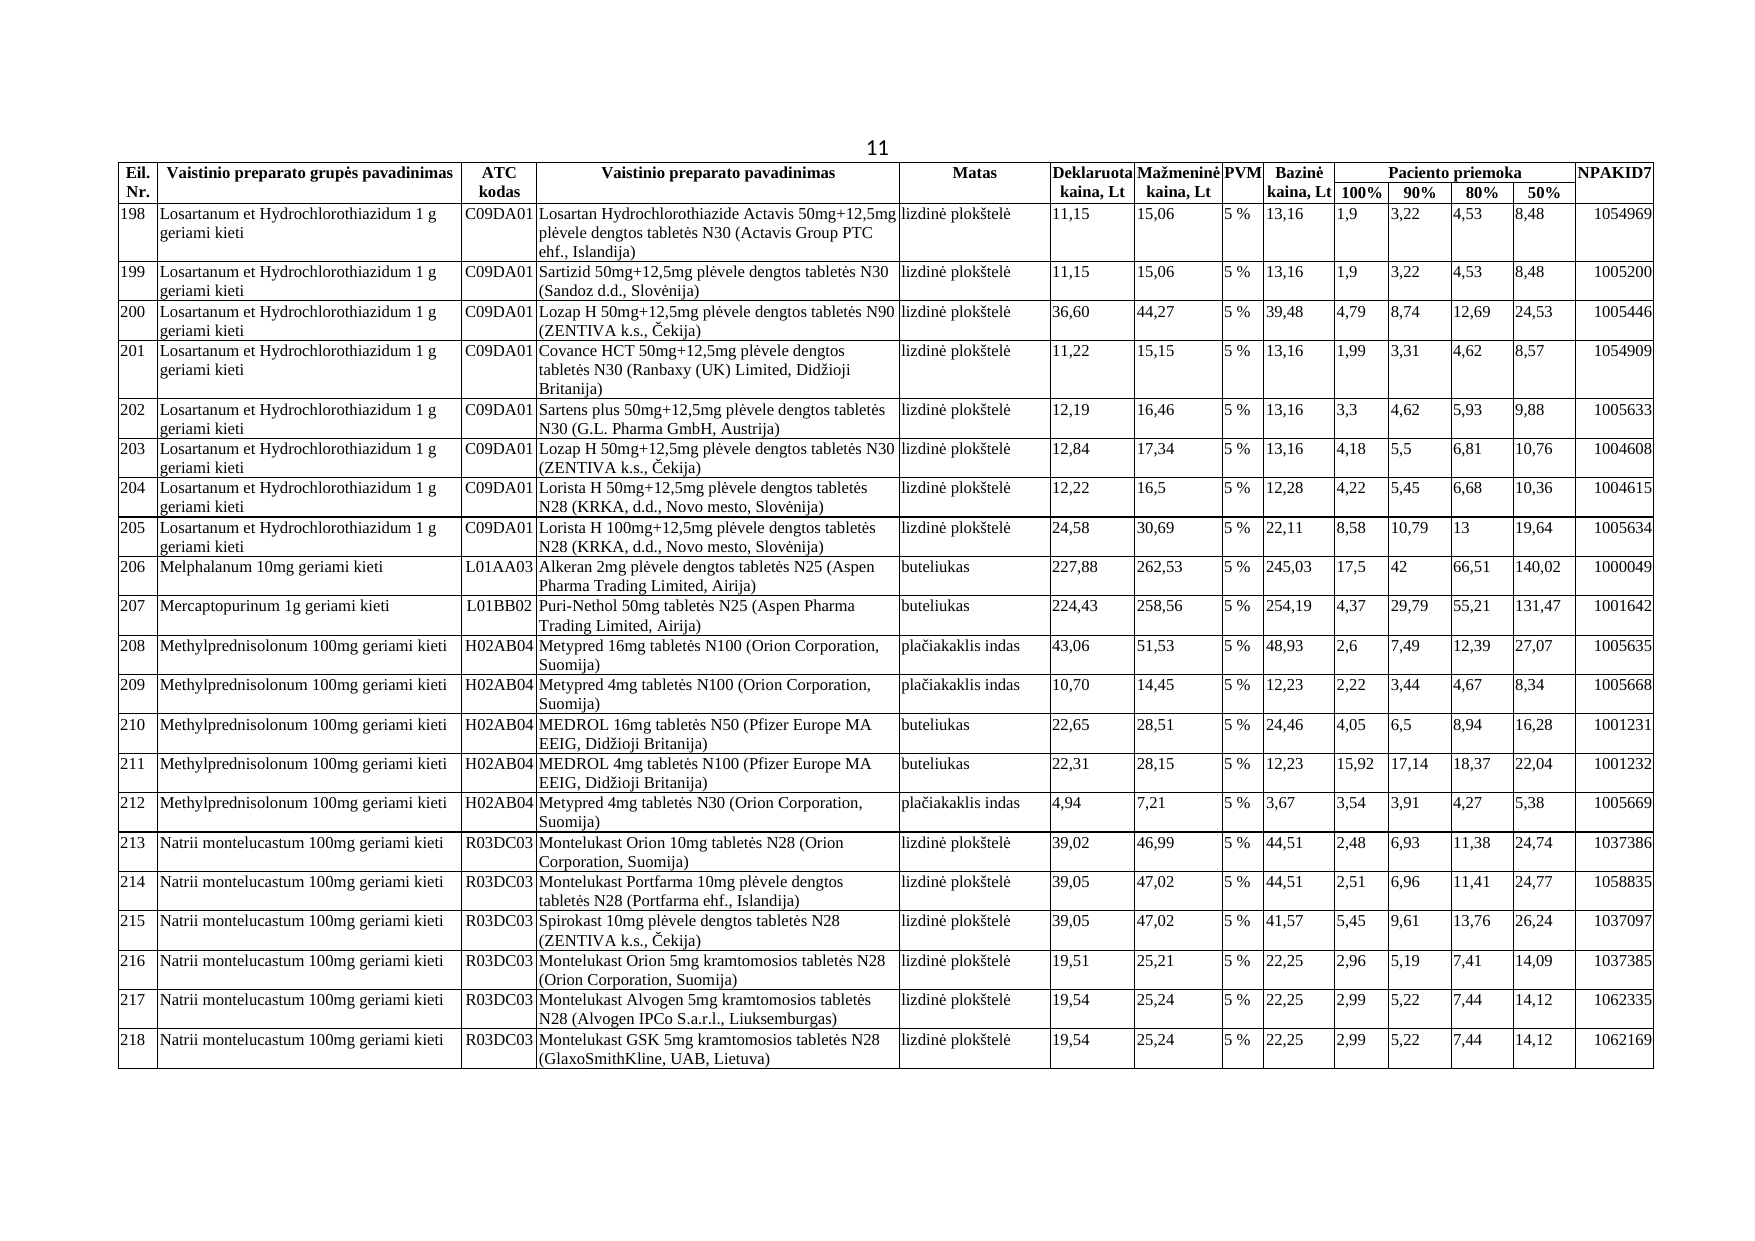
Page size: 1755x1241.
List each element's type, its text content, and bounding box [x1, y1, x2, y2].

table_cell 36,60 [1051, 301, 1134, 340]
table_header Deklaruota kaina, Lt [1051, 163, 1134, 202]
table_cell MEDROL 16mg tabletės N50 (Pfizer Europe MA EEIG, Didžioji Britanija) [537, 714, 899, 753]
table_cell 22,25 [1264, 951, 1334, 989]
table_cell Losartanum et Hydrochlorothiazidum 1 g geriami kieti [158, 301, 461, 340]
table_cell 44,51 [1264, 872, 1334, 910]
table_cell Sartens plus 50mg+12,5mg plėvele dengtos tabletės N30 (G.L. Pharma GmbH, Austrija) [537, 399, 899, 438]
table_cell 1005669 [1576, 793, 1653, 831]
table_cell 13,76 [1452, 911, 1513, 949]
table_cell 4,37 [1335, 596, 1388, 634]
table_cell lizdinė plokštelė [900, 399, 1050, 438]
table_cell 209 [119, 675, 157, 713]
table_cell 12,84 [1051, 439, 1134, 477]
table_header Paciento priemoka [1335, 163, 1575, 182]
table_cell 11,15 [1051, 262, 1134, 300]
table_cell 1005446 [1576, 301, 1653, 340]
table_cell Losartanum et Hydrochlorothiazidum 1 g geriami kieti [158, 478, 461, 516]
table_cell 1,9 [1335, 204, 1388, 261]
table_cell 4,62 [1389, 399, 1451, 438]
table_cell R03DC03 [462, 872, 536, 910]
table_cell 8,57 [1514, 341, 1575, 398]
table_cell C09DA01 [462, 478, 536, 516]
table_cell H02AB04 [462, 714, 536, 753]
table_cell lizdinė plokštelė [900, 518, 1050, 556]
table_cell Montelukast Orion 10mg tabletės N28 (Orion Corporation, Suomija) [537, 833, 899, 871]
table_cell 10,79 [1389, 518, 1451, 556]
table_cell 1,9 [1335, 262, 1388, 300]
table_header Mažmeninė kaina, Lt [1135, 163, 1222, 202]
table_cell 2,22 [1335, 675, 1388, 713]
table_cell 7,49 [1389, 636, 1451, 674]
table_cell 213 [119, 833, 157, 871]
table_cell 13,16 [1264, 341, 1334, 398]
table_cell 208 [119, 636, 157, 674]
table_cell 15,92 [1335, 754, 1388, 792]
table_cell Methylprednisolonum 100mg geriami kieti [158, 793, 461, 831]
table_cell 5 % [1223, 714, 1263, 753]
table_cell 5,45 [1335, 911, 1388, 949]
table_cell 131,47 [1514, 596, 1575, 634]
table_cell 14,09 [1514, 951, 1575, 989]
table_cell 1004615 [1576, 478, 1653, 516]
table_cell plačiakaklis indas [900, 675, 1050, 713]
table_cell 15,06 [1135, 204, 1222, 261]
table_cell 17,34 [1135, 439, 1222, 477]
table_cell 24,77 [1514, 872, 1575, 910]
table_cell 5 % [1223, 478, 1263, 516]
table_cell 3,22 [1389, 204, 1451, 261]
table_cell 216 [119, 951, 157, 989]
table_cell 11,15 [1051, 204, 1134, 261]
table_cell lizdinė plokštelė [900, 872, 1050, 910]
table_cell 5 % [1223, 793, 1263, 831]
table_header NPAKID7 [1576, 163, 1653, 202]
table_cell 1004608 [1576, 439, 1653, 477]
table_cell 3,91 [1389, 793, 1451, 831]
table_header Vaistinio preparato pavadinimas [537, 163, 899, 202]
table_cell 3,44 [1389, 675, 1451, 713]
table_cell 30,69 [1135, 518, 1222, 556]
table_cell Puri-Nethol 50mg tabletės N25 (Aspen Pharma Trading Limited, Airija) [537, 596, 899, 634]
table_cell 12,23 [1264, 754, 1334, 792]
table_cell 13 [1452, 518, 1513, 556]
table_cell 199 [119, 262, 157, 300]
table_cell 5,22 [1389, 990, 1451, 1028]
table_cell 5 % [1223, 951, 1263, 989]
table_cell 25,24 [1135, 990, 1222, 1028]
table_cell Methylprednisolonum 100mg geriami kieti [158, 636, 461, 674]
table_cell 39,05 [1051, 872, 1134, 910]
table_cell 50% [1514, 183, 1575, 202]
table_cell lizdinė plokštelė [900, 990, 1050, 1028]
table_cell 42 [1389, 557, 1451, 595]
table_header Bazinė kaina, Lt [1264, 163, 1334, 202]
table_cell 11,41 [1452, 872, 1513, 910]
table_cell 8,34 [1514, 675, 1575, 713]
table_cell 8,48 [1514, 262, 1575, 300]
table_cell 4,79 [1335, 301, 1388, 340]
table_header Vaistinio preparato grupės pavadinimas [158, 163, 461, 202]
table_cell 39,02 [1051, 833, 1134, 871]
table_cell 47,02 [1135, 872, 1222, 910]
table_cell Natrii montelucastum 100mg geriami kieti [158, 833, 461, 871]
table_cell 5 % [1223, 990, 1263, 1028]
table_cell 4,53 [1452, 204, 1513, 261]
table_cell Natrii montelucastum 100mg geriami kieti [158, 872, 461, 910]
table_cell 8,48 [1514, 204, 1575, 261]
table_cell 210 [119, 714, 157, 753]
table_cell 4,67 [1452, 675, 1513, 713]
table_cell buteliukas [900, 596, 1050, 634]
table_cell 16,46 [1135, 399, 1222, 438]
table_cell 28,51 [1135, 714, 1222, 753]
table_cell 47,02 [1135, 911, 1222, 949]
table_cell 1005200 [1576, 262, 1653, 300]
table_cell MEDROL 4mg tabletės N100 (Pfizer Europe MA EEIG, Didžioji Britanija) [537, 754, 899, 792]
table_cell 202 [119, 399, 157, 438]
table_cell 5 % [1223, 596, 1263, 634]
table_cell 211 [119, 754, 157, 792]
table_cell 51,53 [1135, 636, 1222, 674]
table_cell 25,24 [1135, 1029, 1222, 1068]
table_cell C09DA01 [462, 518, 536, 556]
table_cell Methylprednisolonum 100mg geriami kieti [158, 675, 461, 713]
table_cell C09DA01 [462, 301, 536, 340]
table_cell 39,05 [1051, 911, 1134, 949]
table_cell 12,69 [1452, 301, 1513, 340]
table_cell C09DA01 [462, 439, 536, 477]
table_cell 9,61 [1389, 911, 1451, 949]
table_cell 218 [119, 1029, 157, 1068]
table_cell 198 [119, 204, 157, 261]
table_cell 1037097 [1576, 911, 1653, 949]
table_cell 48,93 [1264, 636, 1334, 674]
table_cell lizdinė plokštelė [900, 951, 1050, 989]
table_cell 10,36 [1514, 478, 1575, 516]
table_cell 205 [119, 518, 157, 556]
table_cell 8,94 [1452, 714, 1513, 753]
table_cell buteliukas [900, 754, 1050, 792]
table_cell Montelukast Alvogen 5mg kramtomosios tabletės N28 (Alvogen IPCo S.a.r.l., Liuksemburgas) [537, 990, 899, 1028]
table_cell 9,88 [1514, 399, 1575, 438]
table_cell Losartanum et Hydrochlorothiazidum 1 g geriami kieti [158, 439, 461, 477]
table_cell Natrii montelucastum 100mg geriami kieti [158, 1029, 461, 1068]
table_cell 2,99 [1335, 1029, 1388, 1068]
table_cell 22,25 [1264, 1029, 1334, 1068]
table_cell Alkeran 2mg plėvele dengtos tabletės N25 (Aspen Pharma Trading Limited, Airija) [537, 557, 899, 595]
table_cell 15,06 [1135, 262, 1222, 300]
table_cell 5 % [1223, 675, 1263, 713]
table_cell Lorista H 50mg+12,5mg plėvele dengtos tabletės N28 (KRKA, d.d., Novo mesto, Slovėnija) [537, 478, 899, 516]
table_cell 258,56 [1135, 596, 1222, 634]
table_cell lizdinė plokštelė [900, 341, 1050, 398]
table_cell 18,37 [1452, 754, 1513, 792]
table_cell 1037385 [1576, 951, 1653, 989]
table_cell 28,15 [1135, 754, 1222, 792]
table_cell 29,79 [1389, 596, 1451, 634]
table_cell C09DA01 [462, 204, 536, 261]
table_cell 11,38 [1452, 833, 1513, 871]
table_cell 8,58 [1335, 518, 1388, 556]
table_cell 5 % [1223, 1029, 1263, 1068]
table_cell C09DA01 [462, 341, 536, 398]
table_cell 1054969 [1576, 204, 1653, 261]
table_cell 5 % [1223, 301, 1263, 340]
table_cell 203 [119, 439, 157, 477]
table_cell 12,23 [1264, 675, 1334, 713]
table_cell 245,03 [1264, 557, 1334, 595]
table_cell 7,21 [1135, 793, 1222, 831]
table_cell 13,16 [1264, 439, 1334, 477]
table_cell 5,5 [1389, 439, 1451, 477]
table_cell 5 % [1223, 341, 1263, 398]
table_cell 66,51 [1452, 557, 1513, 595]
table_cell 1001642 [1576, 596, 1653, 634]
table_cell 201 [119, 341, 157, 398]
table_cell 12,22 [1051, 478, 1134, 516]
table_cell 24,53 [1514, 301, 1575, 340]
table_cell 4,05 [1335, 714, 1388, 753]
table_cell plačiakaklis indas [900, 793, 1050, 831]
table_cell 2,48 [1335, 833, 1388, 871]
table_cell plačiakaklis indas [900, 636, 1050, 674]
table_cell 5 % [1223, 833, 1263, 871]
table_cell 41,57 [1264, 911, 1334, 949]
table_cell Montelukast GSK 5mg kramtomosios tabletės N28 (GlaxoSmithKline, UAB, Lietuva) [537, 1029, 899, 1068]
table_cell 1,99 [1335, 341, 1388, 398]
table_cell 16,5 [1135, 478, 1222, 516]
table_cell 3,22 [1389, 262, 1451, 300]
table_cell 5 % [1223, 262, 1263, 300]
table_header ATC kodas [462, 163, 536, 202]
table_cell 215 [119, 911, 157, 949]
table_cell 5 % [1223, 872, 1263, 910]
table_cell 6,93 [1389, 833, 1451, 871]
table_cell 19,54 [1051, 990, 1134, 1028]
table_cell 22,11 [1264, 518, 1334, 556]
table_cell 1005634 [1576, 518, 1653, 556]
table_cell 206 [119, 557, 157, 595]
table_cell 43,06 [1051, 636, 1134, 674]
table_cell Natrii montelucastum 100mg geriami kieti [158, 911, 461, 949]
table_cell 13,16 [1264, 204, 1334, 261]
table_cell 44,51 [1264, 833, 1334, 871]
table_cell 7,41 [1452, 951, 1513, 989]
table_cell 5,45 [1389, 478, 1451, 516]
table_cell 7,44 [1452, 990, 1513, 1028]
table_cell 1001232 [1576, 754, 1653, 792]
table_cell 27,07 [1514, 636, 1575, 674]
table_cell 2,96 [1335, 951, 1388, 989]
table_cell 214 [119, 872, 157, 910]
table_cell lizdinė plokštelė [900, 262, 1050, 300]
table_cell 17,14 [1389, 754, 1451, 792]
table_cell 22,04 [1514, 754, 1575, 792]
table_cell lizdinė plokštelė [900, 439, 1050, 477]
table_cell 1037386 [1576, 833, 1653, 871]
table_cell R03DC03 [462, 911, 536, 949]
table_cell R03DC03 [462, 1029, 536, 1068]
table_cell 5,19 [1389, 951, 1451, 989]
table_cell 24,46 [1264, 714, 1334, 753]
table_cell 6,5 [1389, 714, 1451, 753]
table_cell Montelukast Portfarma 10mg plėvele dengtos tabletės N28 (Portfarma ehf., Islandija) [537, 872, 899, 910]
table_cell 10,70 [1051, 675, 1134, 713]
table_cell 1062335 [1576, 990, 1653, 1028]
table_cell H02AB04 [462, 636, 536, 674]
table_cell 17,5 [1335, 557, 1388, 595]
table_cell lizdinė plokštelė [900, 911, 1050, 949]
table_cell 1062169 [1576, 1029, 1653, 1068]
table_cell 19,54 [1051, 1029, 1134, 1068]
table_cell 100% [1335, 183, 1388, 202]
table_cell 24,58 [1051, 518, 1134, 556]
table_cell C09DA01 [462, 262, 536, 300]
table_cell 12,28 [1264, 478, 1334, 516]
table_cell 5 % [1223, 204, 1263, 261]
table_cell Metypred 4mg tabletės N100 (Orion Corporation, Suomija) [537, 675, 899, 713]
table_cell 6,68 [1452, 478, 1513, 516]
table_cell 55,21 [1452, 596, 1513, 634]
table_header Matas [900, 163, 1050, 202]
table_cell 5 % [1223, 399, 1263, 438]
table_cell 14,45 [1135, 675, 1222, 713]
table_cell 1054909 [1576, 341, 1653, 398]
table_cell 227,88 [1051, 557, 1134, 595]
table_cell 4,18 [1335, 439, 1388, 477]
table_cell 11,22 [1051, 341, 1134, 398]
table_cell 5,38 [1514, 793, 1575, 831]
table_cell 22,65 [1051, 714, 1134, 753]
table_cell 46,99 [1135, 833, 1222, 871]
table_cell 3,54 [1335, 793, 1388, 831]
table_cell 5 % [1223, 636, 1263, 674]
table_cell 1005668 [1576, 675, 1653, 713]
table_cell 16,28 [1514, 714, 1575, 753]
table_cell R03DC03 [462, 951, 536, 989]
table_cell 4,62 [1452, 341, 1513, 398]
table_cell 1005633 [1576, 399, 1653, 438]
table_cell Natrii montelucastum 100mg geriami kieti [158, 990, 461, 1028]
table_cell Covance HCT 50mg+12,5mg plėvele dengtos tabletės N30 (Ranbaxy (UK) Limited, Didžioji Britanija) [537, 341, 899, 398]
table_cell lizdinė plokštelė [900, 1029, 1050, 1068]
table_cell 5 % [1223, 439, 1263, 477]
table_cell 25,21 [1135, 951, 1222, 989]
table_cell Melphalanum 10mg geriami kieti [158, 557, 461, 595]
table_cell Mercaptopurinum 1g geriami kieti [158, 596, 461, 634]
table_cell 26,24 [1514, 911, 1575, 949]
table_cell Losartanum et Hydrochlorothiazidum 1 g geriami kieti [158, 341, 461, 398]
table_cell Methylprednisolonum 100mg geriami kieti [158, 754, 461, 792]
table_cell R03DC03 [462, 833, 536, 871]
table_cell C09DA01 [462, 399, 536, 438]
table_cell 4,22 [1335, 478, 1388, 516]
table_cell 200 [119, 301, 157, 340]
table_cell 212 [119, 793, 157, 831]
table_cell 1001231 [1576, 714, 1653, 753]
table_cell 1000049 [1576, 557, 1653, 595]
table_cell 262,53 [1135, 557, 1222, 595]
table_cell 13,16 [1264, 399, 1334, 438]
table_cell Losartanum et Hydrochlorothiazidum 1 g geriami kieti [158, 204, 461, 261]
table_cell 5 % [1223, 518, 1263, 556]
table_cell lizdinė plokštelė [900, 204, 1050, 261]
table_cell 14,12 [1514, 1029, 1575, 1068]
table_cell Lozap H 50mg+12,5mg plėvele dengtos tabletės N30 (ZENTIVA k.s., Čekija) [537, 439, 899, 477]
table_cell 22,25 [1264, 990, 1334, 1028]
table_cell 12,39 [1452, 636, 1513, 674]
table_cell Metypred 4mg tabletės N30 (Orion Corporation, Suomija) [537, 793, 899, 831]
table_cell 5 % [1223, 754, 1263, 792]
table_cell Losartanum et Hydrochlorothiazidum 1 g geriami kieti [158, 518, 461, 556]
table_cell 19,51 [1051, 951, 1134, 989]
table_cell 4,27 [1452, 793, 1513, 831]
table_cell 8,74 [1389, 301, 1451, 340]
table_cell Lorista H 100mg+12,5mg plėvele dengtos tabletės N28 (KRKA, d.d., Novo mesto, Slovėnija) [537, 518, 899, 556]
table_cell Losartanum et Hydrochlorothiazidum 1 g geriami kieti [158, 399, 461, 438]
table_cell 4,94 [1051, 793, 1134, 831]
table_cell Losartan Hydrochlorothiazide Actavis 50mg+12,5mg plėvele dengtos tabletės N30 (Actavis Group PTC ehf., Islandija) [537, 204, 899, 261]
table_cell 4,53 [1452, 262, 1513, 300]
table_cell Montelukast Orion 5mg kramtomosios tabletės N28 (Orion Corporation, Suomija) [537, 951, 899, 989]
table_cell H02AB04 [462, 793, 536, 831]
table_cell 5 % [1223, 557, 1263, 595]
table_header Eil. Nr. [119, 163, 157, 202]
table_cell 7,44 [1452, 1029, 1513, 1068]
table_cell Spirokast 10mg plėvele dengtos tabletės N28 (ZENTIVA k.s., Čekija) [537, 911, 899, 949]
table_cell H02AB04 [462, 754, 536, 792]
table_cell Methylprednisolonum 100mg geriami kieti [158, 714, 461, 753]
table_cell 254,19 [1264, 596, 1334, 634]
table_cell 3,31 [1389, 341, 1451, 398]
table_cell 217 [119, 990, 157, 1028]
table_cell 12,19 [1051, 399, 1134, 438]
table_cell 5,93 [1452, 399, 1513, 438]
table_cell buteliukas [900, 714, 1050, 753]
table_cell 207 [119, 596, 157, 634]
table_cell 6,96 [1389, 872, 1451, 910]
table_cell Lozap H 50mg+12,5mg plėvele dengtos tabletės N90 (ZENTIVA k.s., Čekija) [537, 301, 899, 340]
table_cell R03DC03 [462, 990, 536, 1028]
table_cell L01AA03 [462, 557, 536, 595]
table_cell 15,15 [1135, 341, 1222, 398]
table_cell 3,67 [1264, 793, 1334, 831]
table_cell 2,51 [1335, 872, 1388, 910]
table_cell H02AB04 [462, 675, 536, 713]
table_cell 80% [1452, 183, 1513, 202]
table_cell lizdinė plokštelė [900, 833, 1050, 871]
table_cell lizdinė plokštelė [900, 301, 1050, 340]
table_cell 90% [1389, 183, 1451, 202]
table_cell L01BB02 [462, 596, 536, 634]
table_cell 14,12 [1514, 990, 1575, 1028]
table_cell 19,64 [1514, 518, 1575, 556]
table_cell 39,48 [1264, 301, 1334, 340]
table_cell Metypred 16mg tabletės N100 (Orion Corporation, Suomija) [537, 636, 899, 674]
table_cell 13,16 [1264, 262, 1334, 300]
table_cell 1058835 [1576, 872, 1653, 910]
table_cell Losartanum et Hydrochlorothiazidum 1 g geriami kieti [158, 262, 461, 300]
table_cell 44,27 [1135, 301, 1222, 340]
table_cell 1005635 [1576, 636, 1653, 674]
table_cell 204 [119, 478, 157, 516]
table_cell 22,31 [1051, 754, 1134, 792]
table_cell 3,3 [1335, 399, 1388, 438]
table_cell 10,76 [1514, 439, 1575, 477]
table_cell buteliukas [900, 557, 1050, 595]
table_cell 2,99 [1335, 990, 1388, 1028]
table_cell 224,43 [1051, 596, 1134, 634]
table_cell 140,02 [1514, 557, 1575, 595]
table_cell lizdinė plokštelė [900, 478, 1050, 516]
table_cell Natrii montelucastum 100mg geriami kieti [158, 951, 461, 989]
table_header PVM [1223, 163, 1263, 202]
table_cell 5,22 [1389, 1029, 1451, 1068]
table_cell 6,81 [1452, 439, 1513, 477]
table_cell Sartizid 50mg+12,5mg plėvele dengtos tabletės N30 (Sandoz d.d., Slovėnija) [537, 262, 899, 300]
table_cell 2,6 [1335, 636, 1388, 674]
table_cell 5 % [1223, 911, 1263, 949]
table_cell 24,74 [1514, 833, 1575, 871]
